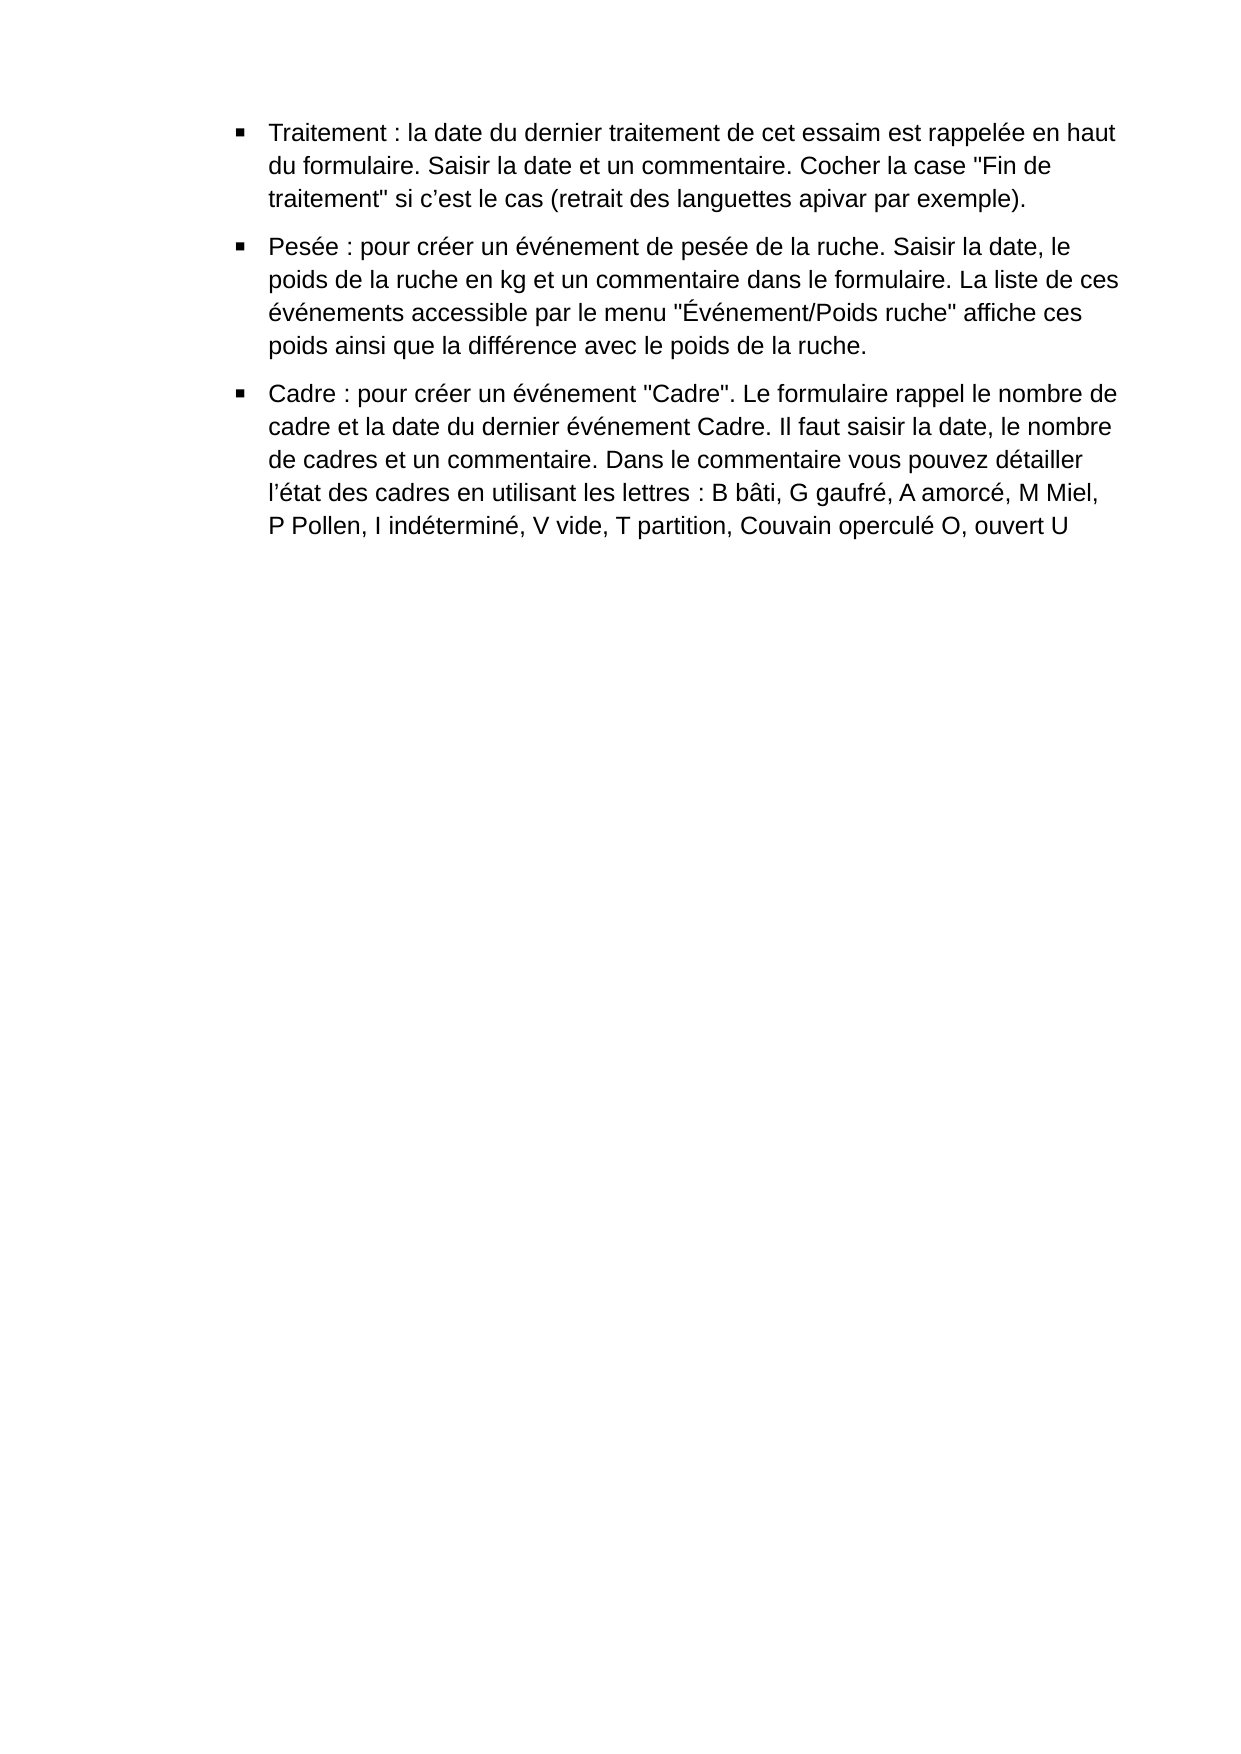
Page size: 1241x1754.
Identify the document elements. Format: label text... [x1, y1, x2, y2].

list Traitement : la date du dernier traitement de cet essaim est rappelée en haut du formulaire. Saisir la date et un commentaire. Cocher la case "Fin de traitement" si c’est le cas (retrait des languettes apivar par exemple). [231, 118, 1122, 213]
list Pesée : pour créer un événement de pesée de la ruche. Saisir la date, le poids de la ruche en kg et un commentaire dans le formulaire. La liste de ces événements accessible par le menu "Événement/Poids ruche" affiche ces poids ainsi que la différence avec le poids de la ruche. [231, 232, 1122, 360]
list Cadre : pour créer un événement "Cadre". Le formulaire rappel le nombre de cadre et la date du dernier événement Cadre. Il faut saisir la date, le nombre de cadres et un commentaire. Dans le commentaire vous pouvez détailler l’état des cadres en utilisant les lettres : B bâti, G gaufré, A amorcé, M Miel, P Pollen, I indéterminé, V vide, T partition, Couvain operculé O, ouvert U [231, 379, 1122, 539]
